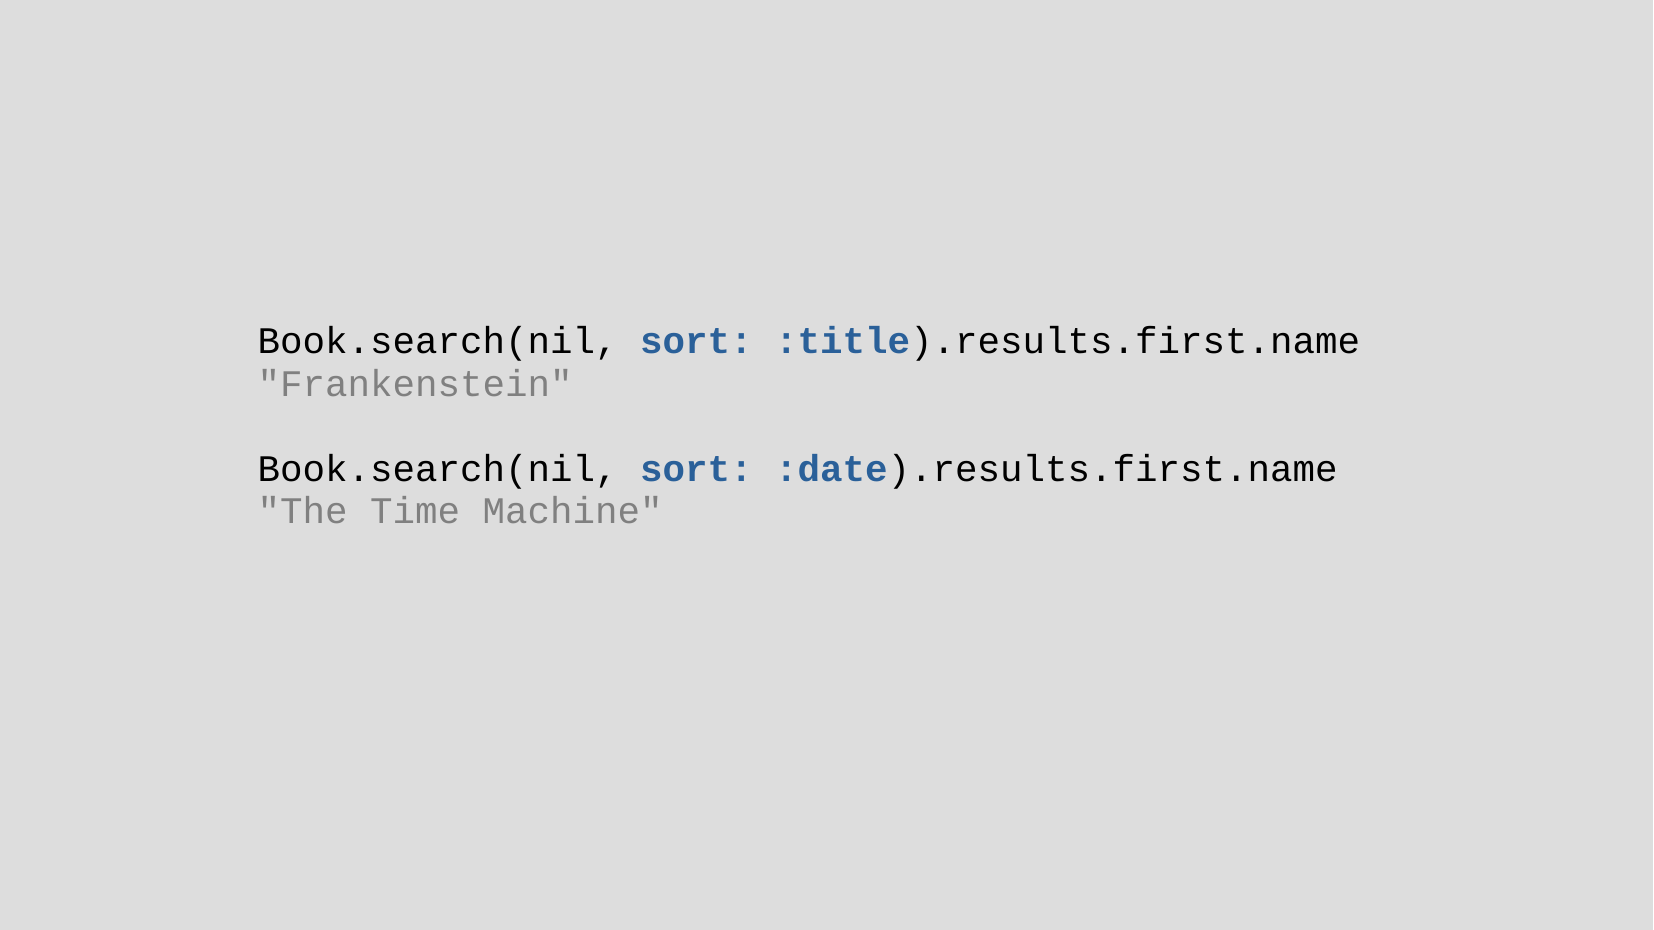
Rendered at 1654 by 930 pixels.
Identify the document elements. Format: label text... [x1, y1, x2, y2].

text_box Book.search(nil, sort: :title).results.first.name "Frankenstein" Book.search(nil, sort: :date).results.first.name "The Time Machine" [243, 315, 1501, 616]
